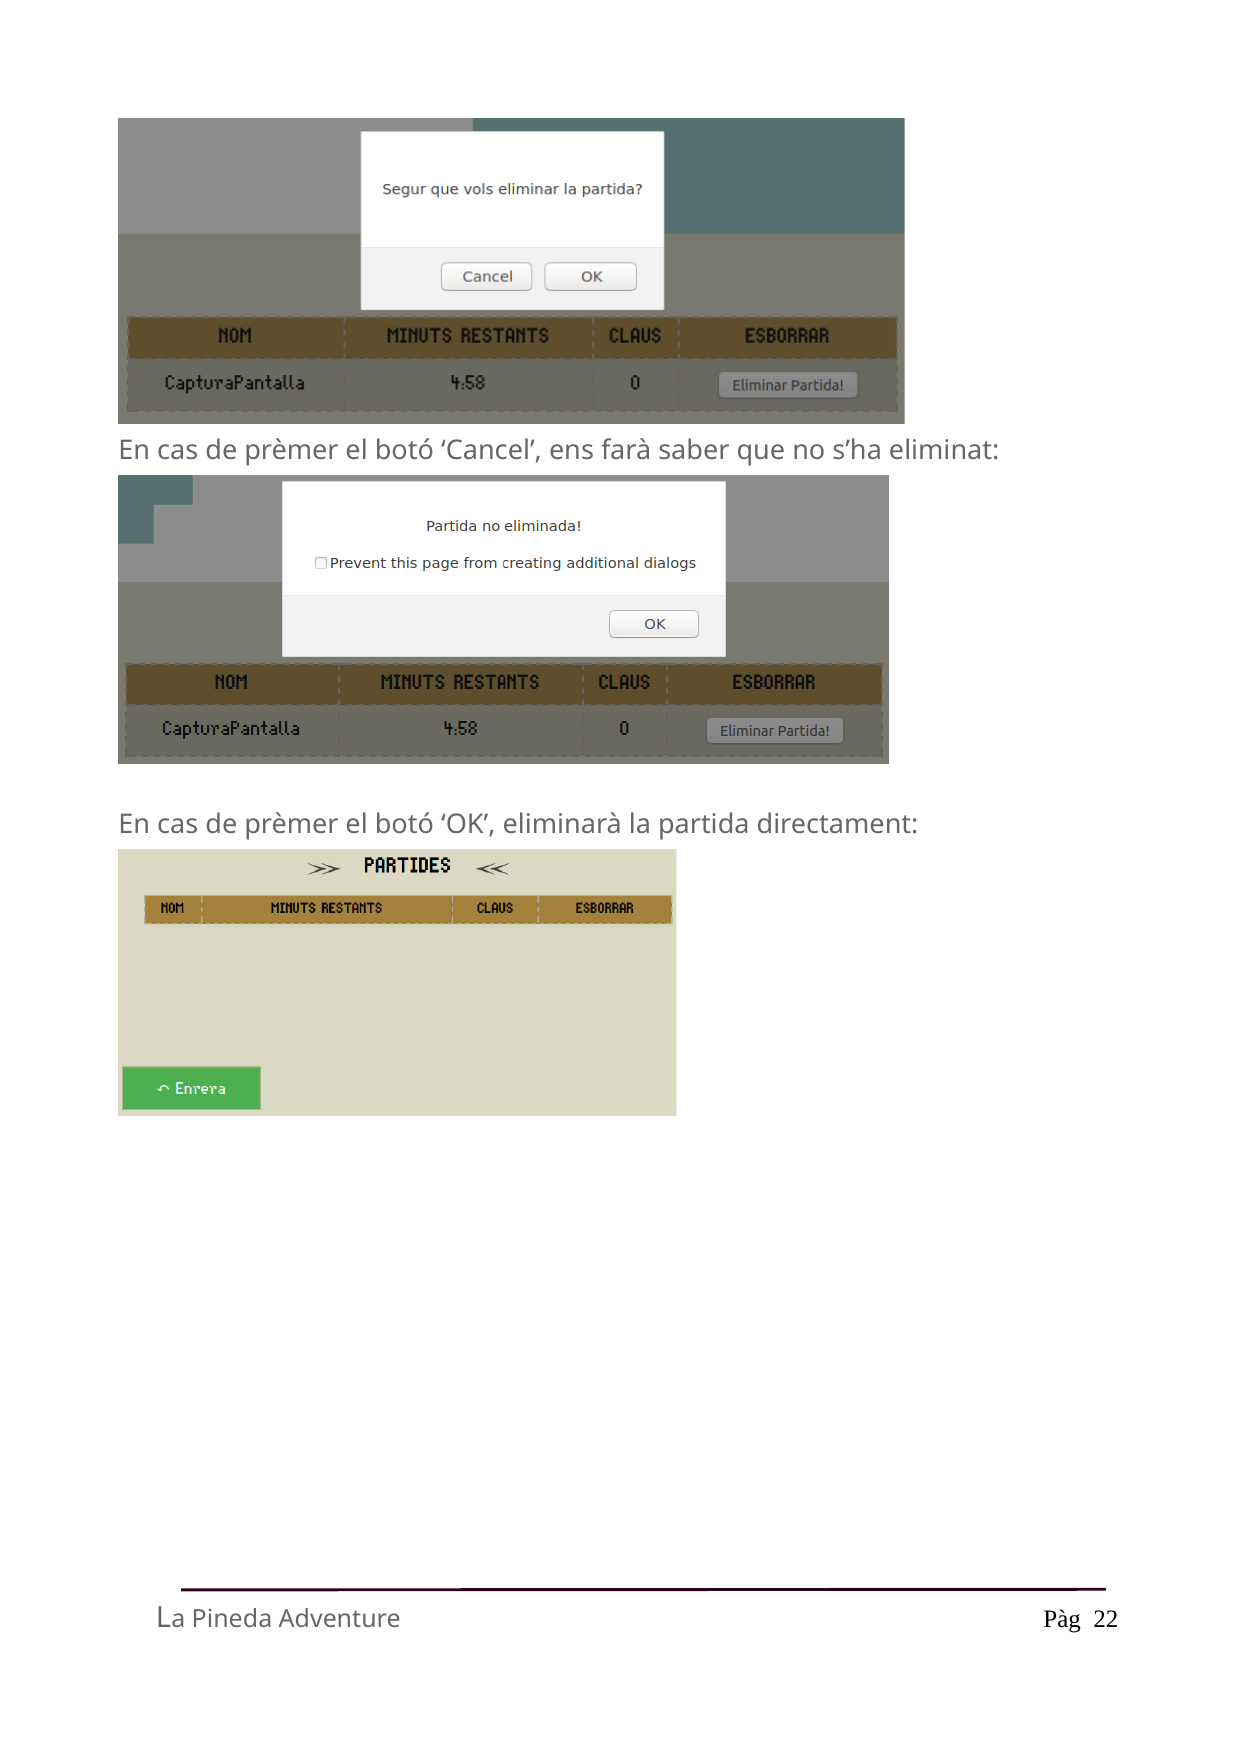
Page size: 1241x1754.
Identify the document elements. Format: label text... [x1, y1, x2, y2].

picture [118, 475, 889, 764]
text En cas de prèmer el botó ‘Cancel’, ens farà saber que no s’ha eliminat: [118, 431, 1106, 468]
picture [118, 118, 905, 424]
picture [118, 849, 677, 1116]
text En cas de prèmer el botó ‘OK’, eliminarà la partida directament: [118, 805, 1106, 842]
